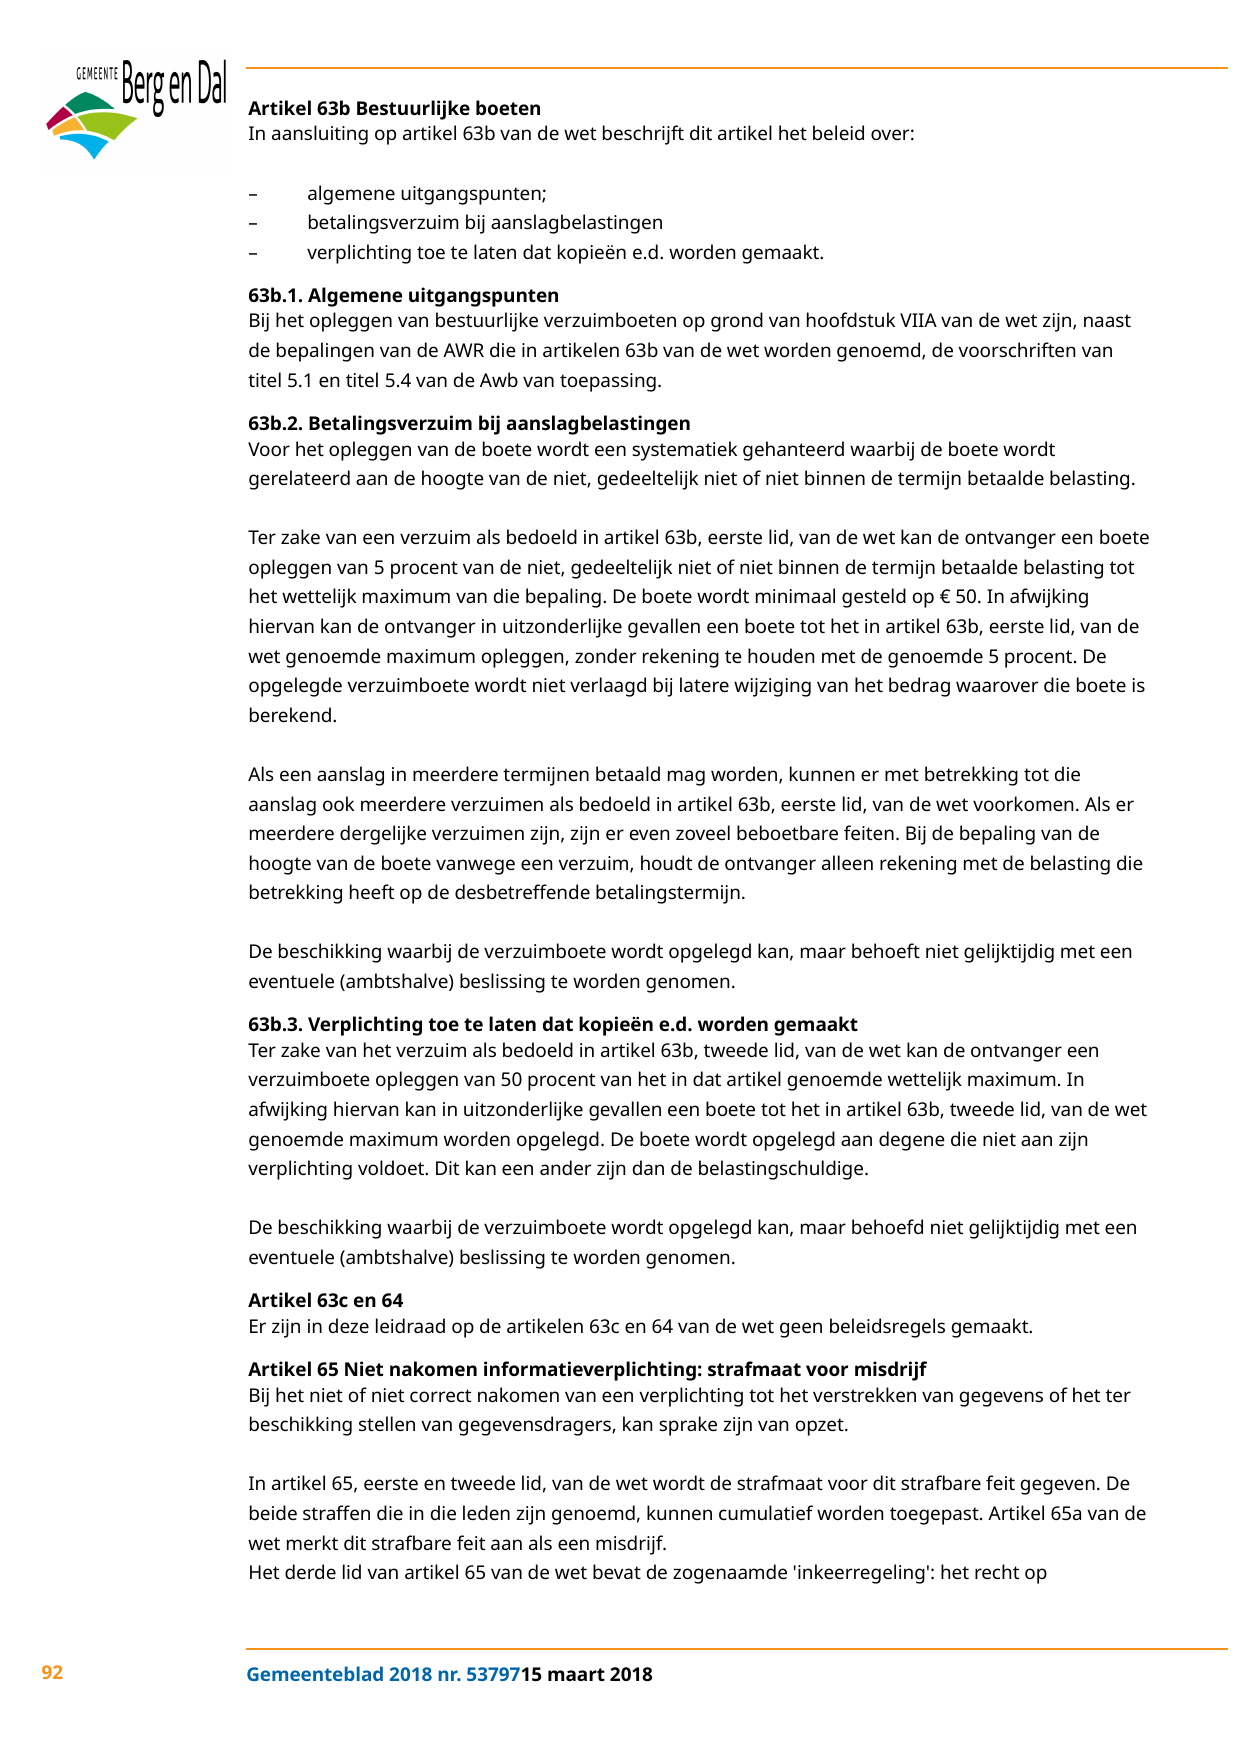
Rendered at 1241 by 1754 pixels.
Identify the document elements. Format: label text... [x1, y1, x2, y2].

text De beschikking waarbij de verzuimboete wordt opgelegd kan, maar behoeft niet gelijktijdig met een eventuele (ambtshalve) beslissing te worden genomen. [248, 939, 1152, 994]
text 63b.2. Betalingsverzuim bij aanslagbelastingen [248, 410, 1152, 436]
text Bij het niet of niet correct nakomen van een verplichting tot het verstrekken van gegevens of het ter beschikking stellen van gegevensdragers, kan sprake zijn van opzet. [248, 1382, 1152, 1437]
text Artikel 65 Niet nakomen informatieverplichting: strafmaat voor misdrijf [248, 1356, 1152, 1382]
text Artikel 63b Bestuurlijke boeten [248, 95, 1152, 121]
text In artikel 65, eerste en tweede lid, van de wet wordt de strafmaat voor dit strafbare feit gegeven. De beide straffen die in die leden zijn genoemd, kunnen cumulatief worden toegepast. Artikel 65a van de wet merkt dit strafbare feit aan als een misdrijf. [248, 1471, 1152, 1556]
text Bij het opleggen van bestuurlijke verzuimboeten op grond van hoofdstuk VIIA van de wet zijn, naast de bepalingen van de AWR die in artikelen 63b van de wet worden genoemd, de voorschriften van titel 5.1 en titel 5.4 van de Awb van toepassing. [248, 308, 1152, 393]
text Er zijn in deze leidraad op de artikelen 63c en 64 van de wet geen beleidsregels gemaakt. [248, 1313, 1152, 1339]
list verplichting toe te laten dat kopieën e.d. worden gemaakt. [248, 239, 1152, 264]
text Artikel 63c en 64 [248, 1287, 1152, 1313]
text Als een aanslag in meerdere termijnen betaald mag worden, kunnen er met betrekking tot die aanslag ook meerdere verzuimen als bedoeld in artikel 63b, eerste lid, van de wet voorkomen. Als er meerdere dergelijke verzuimen zijn, zijn er even zoveel beboetbare feiten. Bij de bepaling van de hoogte van de boete vanwege een verzuim, houdt de ontvanger alleen rekening met de belasting die betrekking heeft op de desbetreffende betalingstermijn. [248, 761, 1152, 905]
list betalingsverzuim bij aanslagbelastingen [248, 209, 1152, 235]
text In aansluiting op artikel 63b van de wet beschrijft dit artikel het beleid over: [248, 121, 1152, 146]
picture [41, 47, 231, 172]
list algemene uitgangspunten; [248, 180, 1152, 205]
text De beschikking waarbij de verzuimboete wordt opgelegd kan, maar behoefd niet gelijktijdig met een eventuele (ambtshalve) beslissing te worden genomen. [248, 1214, 1152, 1270]
text Het derde lid van artikel 65 van de wet bevat de zogenaamde 'inkeerregeling': het recht op [248, 1559, 1152, 1585]
text Ter zake van een verzuim als bedoeld in artikel 63b, eerste lid, van de wet kan de ontvanger een boete opleggen van 5 procent van de niet, gedeeltelijk niet of niet binnen de termijn betaalde belasting tot het wettelijk maximum van die bepaling. De boete wordt minimaal gesteld op € 50. In afwijking hiervan kan de ontvanger in uitzonderlijke gevallen een boete tot het in artikel 63b, eerste lid, van de wet genoemde maximum opleggen, zonder rekening te houden met de genoemde 5 procent. De opgelegde verzuimboete wordt niet verlaagd bij latere wijziging van het bedrag waarover die boete is berekend. [248, 524, 1152, 728]
text 63b.1. Algemene uitgangspunten [248, 282, 1152, 308]
text Voor het opleggen van de boete wordt een systematiek gehanteerd waarbij de boete wordt gerelateerd aan de hoogte van de niet, gedeeltelijk niet of niet binnen de termijn betaalde belasting. [248, 436, 1152, 491]
text Ter zake van het verzuim als bedoeld in artikel 63b, tweede lid, van de wet kan de ontvanger een verzuimboete opleggen van 50 procent van het in dat artikel genoemde wettelijk maximum. In afwijking hiervan kan in uitzonderlijke gevallen een boete tot het in artikel 63b, tweede lid, van de wet genoemde maximum worden opgelegd. De boete wordt opgelegd aan degene die niet aan zijn verplichting voldoet. Dit kan een ander zijn dan de belastingschuldige. [248, 1037, 1152, 1181]
text 63b.3. Verplichting toe te laten dat kopieën e.d. worden gemaakt [248, 1011, 1152, 1037]
